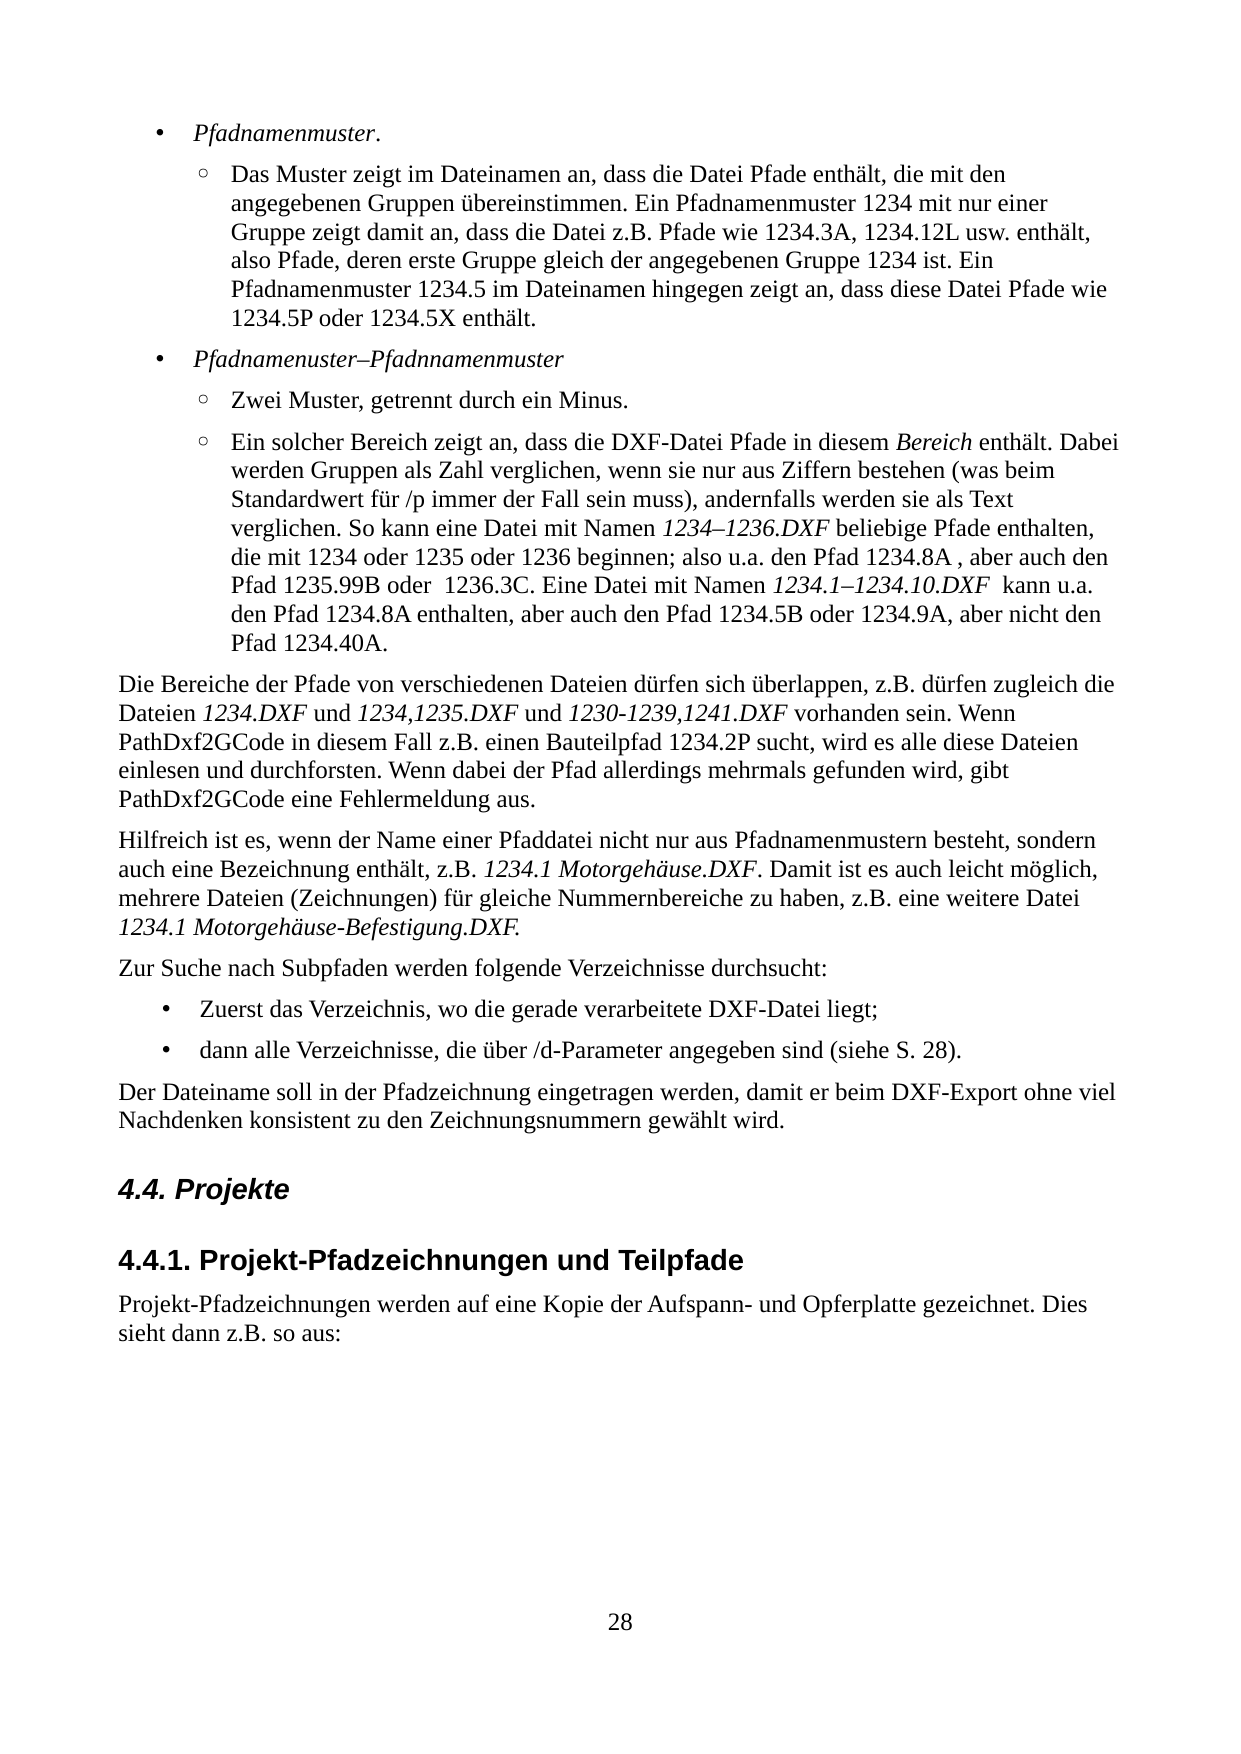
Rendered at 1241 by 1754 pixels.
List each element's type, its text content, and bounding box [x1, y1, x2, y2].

list Zuerst das Verzeichnis, wo die gerade verarbeitete DXF-Datei liegt; [162, 994, 1122, 1023]
text Hilfreich ist es, wenn der Name einer Pfaddatei nicht nur aus Pfadnamenmustern besteht, sondern auch eine Bezeichnung enthält, z.B. 1234.1 Motorgehäuse.DXF. Damit ist es auch leicht möglich, mehrere Dateien (Zeichnungen) für gleiche Nummernbereiche zu haben, z.B. eine weitere Datei 1234.1 Motorgehäuse-Befestigung.DXF. [118, 826, 1122, 941]
text Zur Suche nach Subpfaden werden folgende Verzeichnisse durchsucht: [118, 953, 1122, 982]
subtitle 4.4.1. Projekt-Pfadzeichnungen und Teilpfade [118, 1243, 1122, 1276]
list Pfadnamenmuster. [156, 118, 1122, 147]
subtitle 4.4. Projekte [118, 1172, 1122, 1205]
text Projekt-Pfadzeichnungen werden auf eine Kopie der Aufspann- und Opferplatte gezeichnet. Dies sieht dann z.B. so aus: [118, 1289, 1122, 1346]
list Zwei Muster, getrennt durch ein Minus. [193, 386, 1122, 414]
list Pfadnamenuster–Pfadnnamenmuster [156, 344, 1122, 373]
text Der Dateiname soll in der Pfadzeichnung eingetragen werden, damit er beim DXF-Export ohne viel Nachdenken konsistent zu den Zeichnungsnummern gewählt wird. [118, 1077, 1122, 1134]
list dann alle Verzeichnisse, die über /d-Parameter angegeben sind (siehe S. 27). [162, 1036, 1122, 1064]
text Die Bereiche der Pfade von verschiedenen Dateien dürfen sich überlappen, z.B. dürfen zugleich die Dateien 1234.DXF und 1234,1235.DXF und 1230-1239,1241.DXF vorhanden sein. Wenn PathDxf2GCode in diesem Fall z.B. einen Bauteilpfad 1234.2P sucht, wird es alle diese Dateien einlesen und durchforsten. Wenn dabei der Pfad allerdings mehrmals gefunden wird, gibt PathDxf2GCode eine Fehlermeldung aus. [118, 669, 1122, 813]
list Ein solcher Bereich zeigt an, dass die DXF-Datei Pfade in diesem Bereich enthält. Dabei werden Gruppen als Zahl verglichen, wenn sie nur aus Ziffern bestehen (was beim Standardwert für /p immer der Fall sein muss), andernfalls werden sie als Text verglichen. So kann eine Datei mit Namen 1234–1236.DXF beliebige Pfade enthalten, die mit 1234 oder 1235 oder 1236 beginnen; also u.a. den Pfad 1234.8A , aber auch den Pfad 1235.99B oder 1236.3C. Eine Datei mit Namen 1234.1–1234.10.DXF kann u.a. den Pfad 1234.8A enthalten, aber auch den Pfad 1234.5B oder 1234.9A, aber nicht den Pfad 1234.40A. [193, 427, 1122, 657]
list Das Muster zeigt im Dateinamen an, dass die Datei Pfade enthält, die mit den angegebenen Gruppen übereinstimmen. Ein Pfadnamenmuster 1234 mit nur einer Gruppe zeigt damit an, dass die Datei z.B. Pfade wie 1234.3A, 1234.12L usw. enthält, also Pfade, deren erste Gruppe gleich der angegebenen Gruppe 1234 ist. Ein Pfadnamenmuster 1234.5 im Dateinamen hingegen zeigt an, dass diese Datei Pfade wie 1234.5P oder 1234.5X enthält. [193, 159, 1122, 332]
